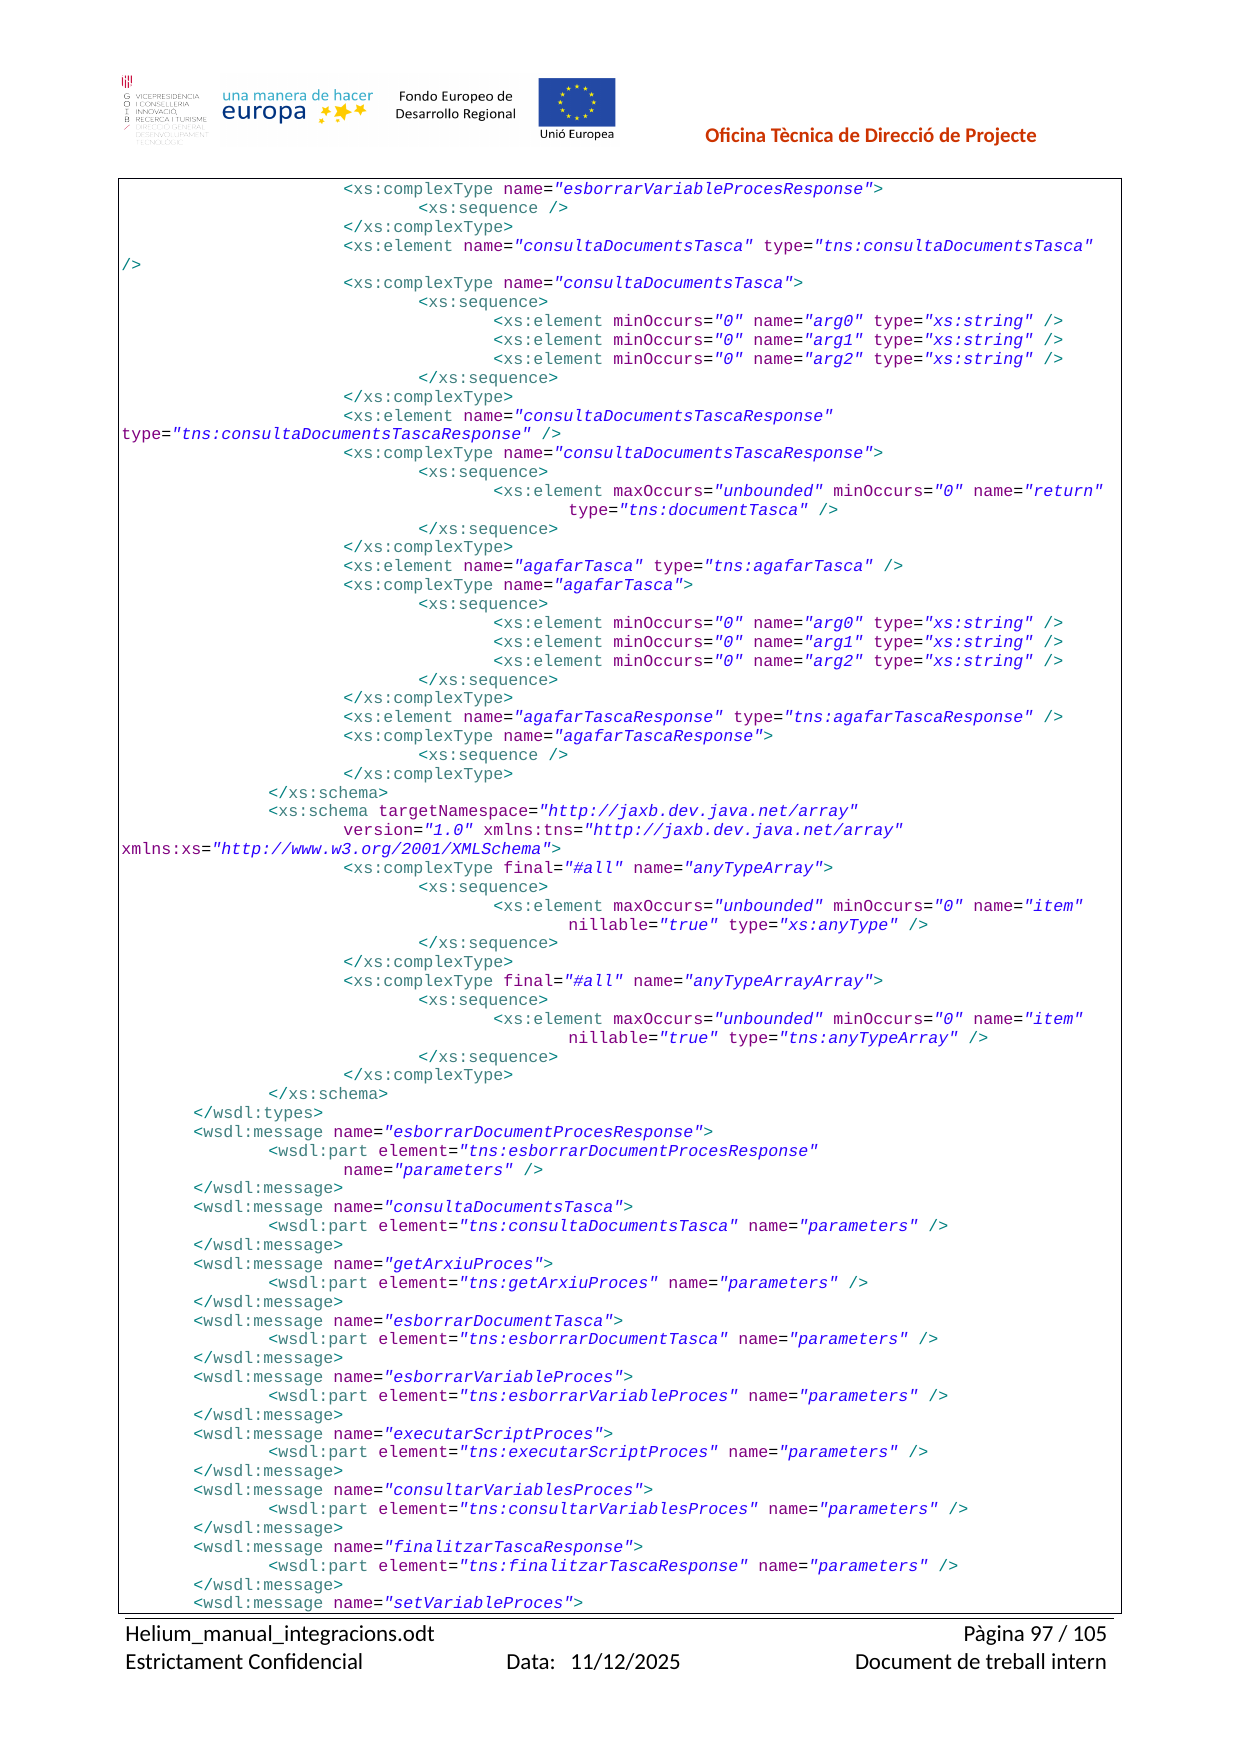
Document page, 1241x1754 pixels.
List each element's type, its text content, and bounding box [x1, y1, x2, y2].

text <xs:sequence /> [119, 197, 1121, 215]
text <wsdl:part element="tns:executarScriptProces" name="parameters" /> [119, 1441, 1121, 1460]
text </xs:sequence> [119, 517, 1121, 536]
text <wsdl:message name="consultaDocumentsTasca"> [119, 1196, 1121, 1215]
picture [219, 73, 621, 147]
text </xs:complexType> [119, 215, 1121, 234]
text <xs:element minOccurs="0" name="arg2" type="xs:string" /> [119, 649, 1121, 668]
text </xs:sequence> [119, 668, 1121, 687]
text version="1.0" xmlns:tns="http://jaxb.dev.java.net/array" xmlns:xs="http://www.w3.org/2001/XMLSchema"> [119, 819, 1121, 856]
text <wsdl:part element="tns:getArxiuProces" name="parameters" /> [119, 1271, 1121, 1290]
text <wsdl:message name="getArxiuProces"> [119, 1252, 1121, 1271]
text <wsdl:message name="consultarVariablesProces"> [119, 1479, 1121, 1497]
text </xs:complexType> [119, 762, 1121, 781]
text <wsdl:part element="tns:esborrarDocumentProcesResponse" [119, 1139, 1121, 1158]
text <xs:sequence> [119, 875, 1121, 894]
text </wsdl:message> [119, 1516, 1121, 1535]
text </wsdl:message> [119, 1233, 1121, 1252]
text </wsdl:message> [119, 1460, 1121, 1479]
text <wsdl:message name="finalitzarTascaResponse"> [119, 1535, 1121, 1554]
text </wsdl:types> [119, 1102, 1121, 1120]
text <xs:element minOccurs="0" name="arg0" type="xs:string" /> [119, 310, 1121, 328]
text <xs:sequence> [119, 461, 1121, 479]
text </xs:sequence> [119, 932, 1121, 951]
text <xs:complexType name="consultaDocumentsTascaResponse"> [119, 442, 1121, 461]
text <xs:element maxOccurs="unbounded" minOccurs="0" name="item" [119, 894, 1121, 913]
text </xs:sequence> [119, 1045, 1121, 1064]
text <xs:element name="agafarTascaResponse" type="tns:agafarTascaResponse" /> [119, 706, 1121, 724]
text </xs:complexType> [119, 1064, 1121, 1083]
picture [118, 73, 213, 147]
text <xs:element name="agafarTasca" type="tns:agafarTasca" /> [119, 555, 1121, 574]
text <xs:complexType final="#all" name="anyTypeArrayArray"> [119, 969, 1121, 988]
text <xs:element maxOccurs="unbounded" minOccurs="0" name="return" [119, 479, 1121, 498]
text </wsdl:message> [119, 1177, 1121, 1196]
text <xs:element name="consultaDocumentsTascaResponse" type="tns:consultaDocumentsTascaResponse" /> [119, 404, 1121, 442]
text <wsdl:message name="esborrarVariableProces"> [119, 1366, 1121, 1384]
text <xs:complexType name="agafarTasca"> [119, 574, 1121, 592]
text <xs:complexType name="agafarTascaResponse"> [119, 724, 1121, 743]
text <xs:schema targetNamespace="http://jaxb.dev.java.net/array" [119, 800, 1121, 819]
text <xs:element name="consultaDocumentsTasca" type="tns:consultaDocumentsTasca" /> [119, 234, 1121, 272]
text </wsdl:message> [119, 1573, 1121, 1592]
text </wsdl:message> [119, 1290, 1121, 1309]
text </xs:sequence> [119, 366, 1121, 385]
text </xs:schema> [119, 781, 1121, 800]
text </xs:schema> [119, 1083, 1121, 1102]
text <wsdl:message name="setVariableProces"> [119, 1592, 1121, 1613]
text <xs:complexType name="consultaDocumentsTasca"> [119, 272, 1121, 291]
text name="parameters" /> [119, 1158, 1121, 1177]
text </wsdl:message> [119, 1347, 1121, 1366]
text <wsdl:part element="tns:consultarVariablesProces" name="parameters" /> [119, 1497, 1121, 1516]
text <xs:element minOccurs="0" name="arg1" type="xs:string" /> [119, 328, 1121, 347]
text <wsdl:message name="executarScriptProces"> [119, 1422, 1121, 1441]
text <wsdl:part element="tns:finalitzarTascaResponse" name="parameters" /> [119, 1554, 1121, 1573]
text </xs:complexType> [119, 951, 1121, 969]
text </xs:complexType> [119, 536, 1121, 555]
text <wsdl:part element="tns:esborrarDocumentTasca" name="parameters" /> [119, 1328, 1121, 1347]
text <xs:sequence> [119, 291, 1121, 310]
text <xs:complexType name="esborrarVariableProcesResponse"> [119, 179, 1121, 197]
text <wsdl:part element="tns:esborrarVariableProces" name="parameters" /> [119, 1384, 1121, 1403]
text <wsdl:message name="esborrarDocumentProcesResponse"> [119, 1120, 1121, 1139]
text <xs:sequence /> [119, 743, 1121, 762]
text <xs:sequence> [119, 592, 1121, 611]
text </xs:complexType> [119, 385, 1121, 404]
text <xs:element minOccurs="0" name="arg0" type="xs:string" /> [119, 611, 1121, 630]
text <xs:complexType final="#all" name="anyTypeArray"> [119, 856, 1121, 875]
text <xs:sequence> [119, 988, 1121, 1007]
text type="tns:documentTasca" /> [119, 498, 1121, 517]
text nillable="true" type="tns:anyTypeArray" /> [119, 1026, 1121, 1045]
text </wsdl:message> [119, 1403, 1121, 1422]
text <xs:element maxOccurs="unbounded" minOccurs="0" name="item" [119, 1007, 1121, 1026]
text </xs:complexType> [119, 687, 1121, 706]
text <xs:element minOccurs="0" name="arg1" type="xs:string" /> [119, 630, 1121, 649]
text <xs:element minOccurs="0" name="arg2" type="xs:string" /> [119, 347, 1121, 366]
text nillable="true" type="xs:anyType" /> [119, 913, 1121, 932]
text <wsdl:message name="esborrarDocumentTasca"> [119, 1309, 1121, 1328]
text <wsdl:part element="tns:consultaDocumentsTasca" name="parameters" /> [119, 1215, 1121, 1233]
